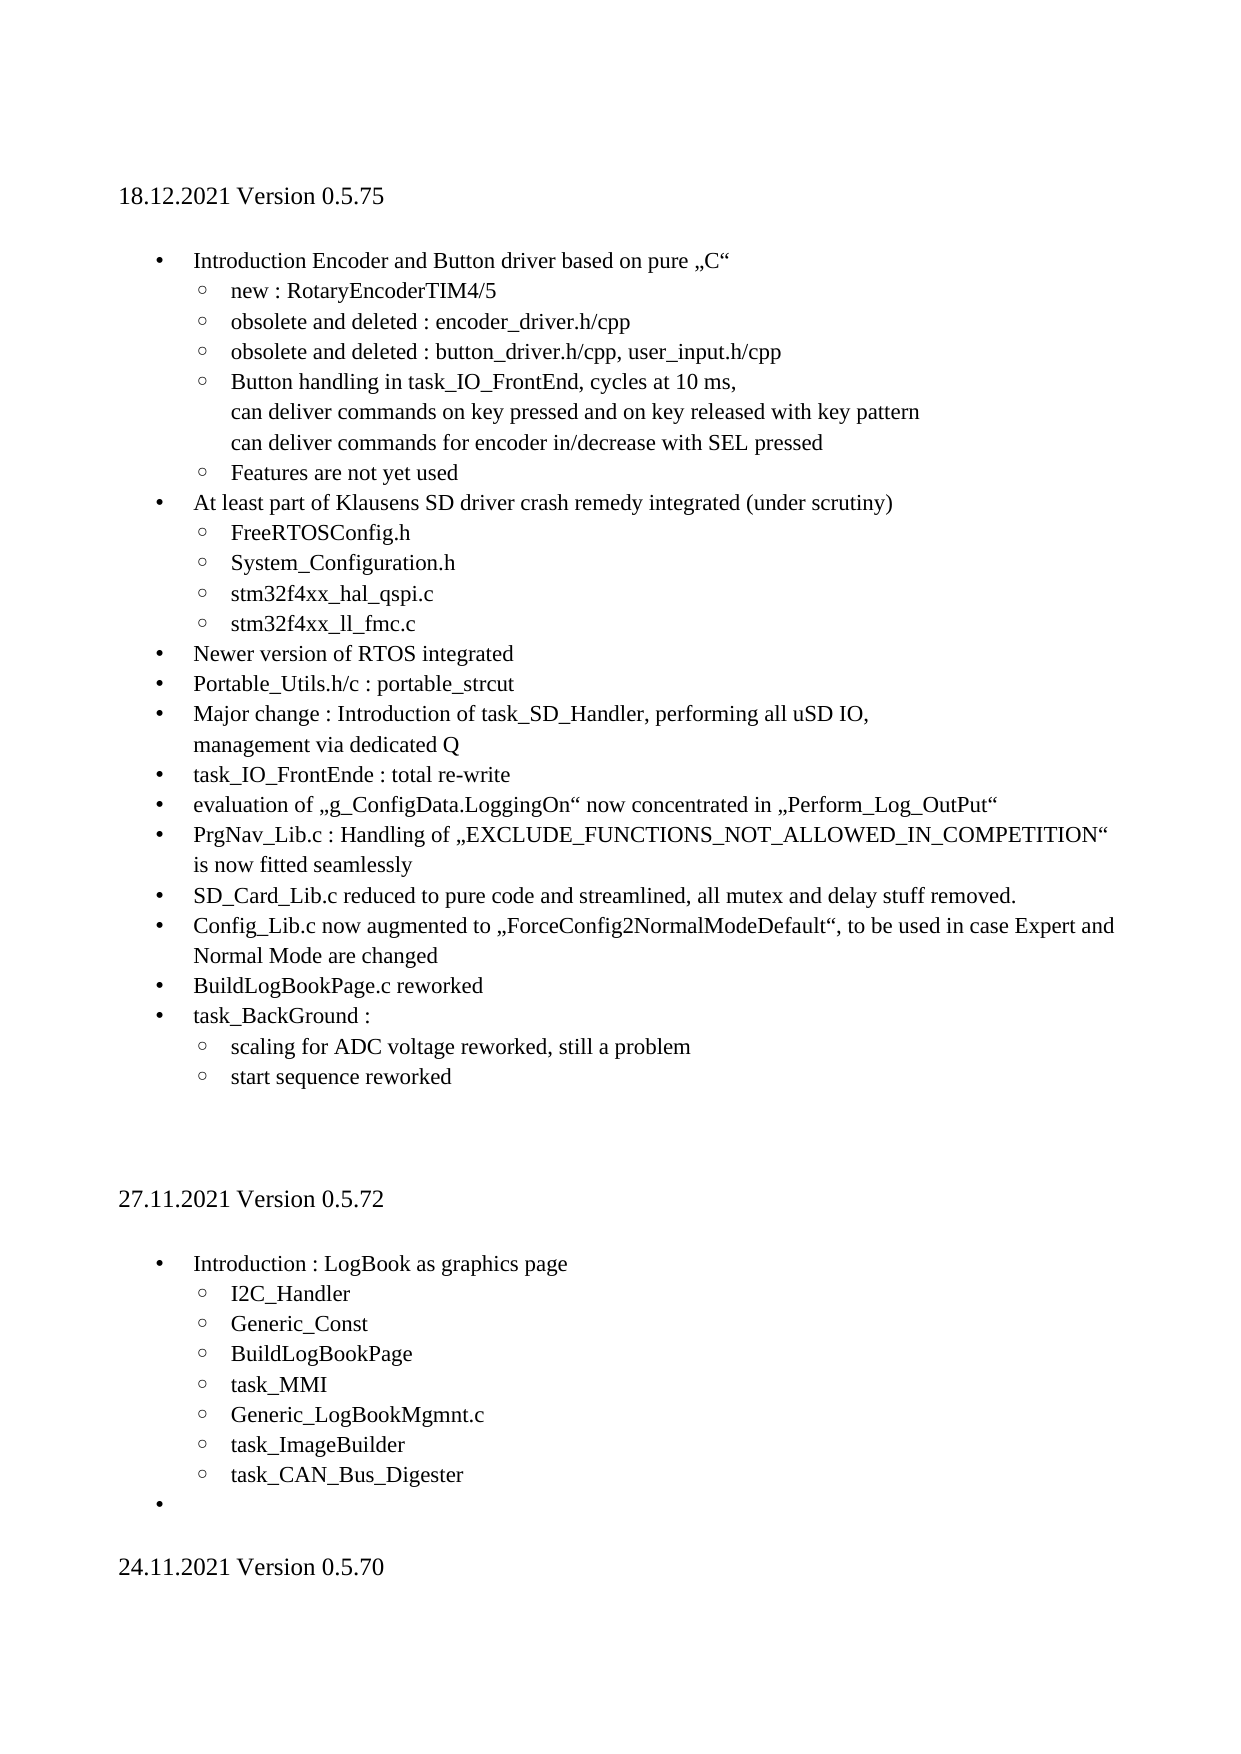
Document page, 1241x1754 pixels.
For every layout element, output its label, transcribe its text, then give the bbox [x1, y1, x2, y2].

list obsolete and deleted : encoder_driver.h/cpp [193, 308, 1122, 334]
text 27.11.2021 Version 0.5.72 [118, 1184, 1122, 1213]
list new : RotaryEncoderTIM4/5 [193, 278, 1122, 304]
list obsolete and deleted : button_driver.h/cpp, user_input.h/cpp [193, 338, 1122, 364]
list evaluation of „g_ConfigData.LoggingOn“ now concentrated in „Perform_Log_OutPut“ [156, 791, 1122, 817]
list Config_Lib.c now augmented to „ForceConfig2NormalModeDefault“, to be used in case Expert and Normal Mode are changed [156, 912, 1122, 968]
list I2C_Handler [193, 1280, 1122, 1306]
list start sequence reworked [193, 1063, 1122, 1089]
list At least part of Klausens SD driver crash remedy integrated (under scrutiny) [156, 489, 1122, 515]
list System_Configuration.h [193, 549, 1122, 576]
list Introduction : LogBook as graphics page [156, 1250, 1122, 1276]
list BuildLogBookPage [193, 1341, 1122, 1367]
list Introduction Encoder and Button driver based on pure „C“ [156, 247, 1122, 274]
list task_MMI [193, 1371, 1122, 1397]
list FreeRTOSConfig.h [193, 519, 1122, 546]
list task_IO_FrontEnde : total re-write [156, 761, 1122, 787]
list Button handling in task_IO_FrontEnd, cycles at 10 ms, can deliver commands on key pressed and on key released with key pattern can deliver commands for encoder in/decrease with SEL pressed [193, 368, 1122, 455]
list stm32f4xx_hal_qspi.c [193, 580, 1122, 606]
list Generic_LogBookMgmnt.c [193, 1401, 1122, 1427]
list Newer version of RTOS integrated [156, 640, 1122, 666]
list [156, 118, 1122, 147]
list scaling for ADC voltage reworked, still a problem [193, 1033, 1122, 1059]
list Features are not yet used [193, 459, 1122, 485]
list task_ImageBuilder [193, 1431, 1122, 1457]
text 24.11.2021 Version 0.5.70 [118, 1552, 1122, 1581]
list PrgNav_Lib.c : Handling of „EXCLUDE_FUNCTIONS_NOT_ALLOWED_IN_COMPETITION“ is now fitted seamlessly [156, 821, 1122, 878]
list Portable_Utils.h/c : portable_strcut [156, 670, 1122, 697]
list SD_Card_Lib.c reduced to pure code and streamlined, all mutex and delay stuff removed. [156, 882, 1122, 908]
list Generic_Const [193, 1310, 1122, 1337]
list task_CAN_Bus_Digester [193, 1461, 1122, 1488]
list task_BackGround : [156, 1003, 1122, 1029]
list stm32f4xx_ll_fmc.c [193, 610, 1122, 636]
list BuildLogBookPage.c reworked [156, 972, 1122, 999]
list Major change : Introduction of task_SD_Handler, performing all uSD IO, management via dedicated Q [156, 701, 1122, 757]
text 18.12.2021 Version 0.5.75 [118, 181, 1122, 210]
